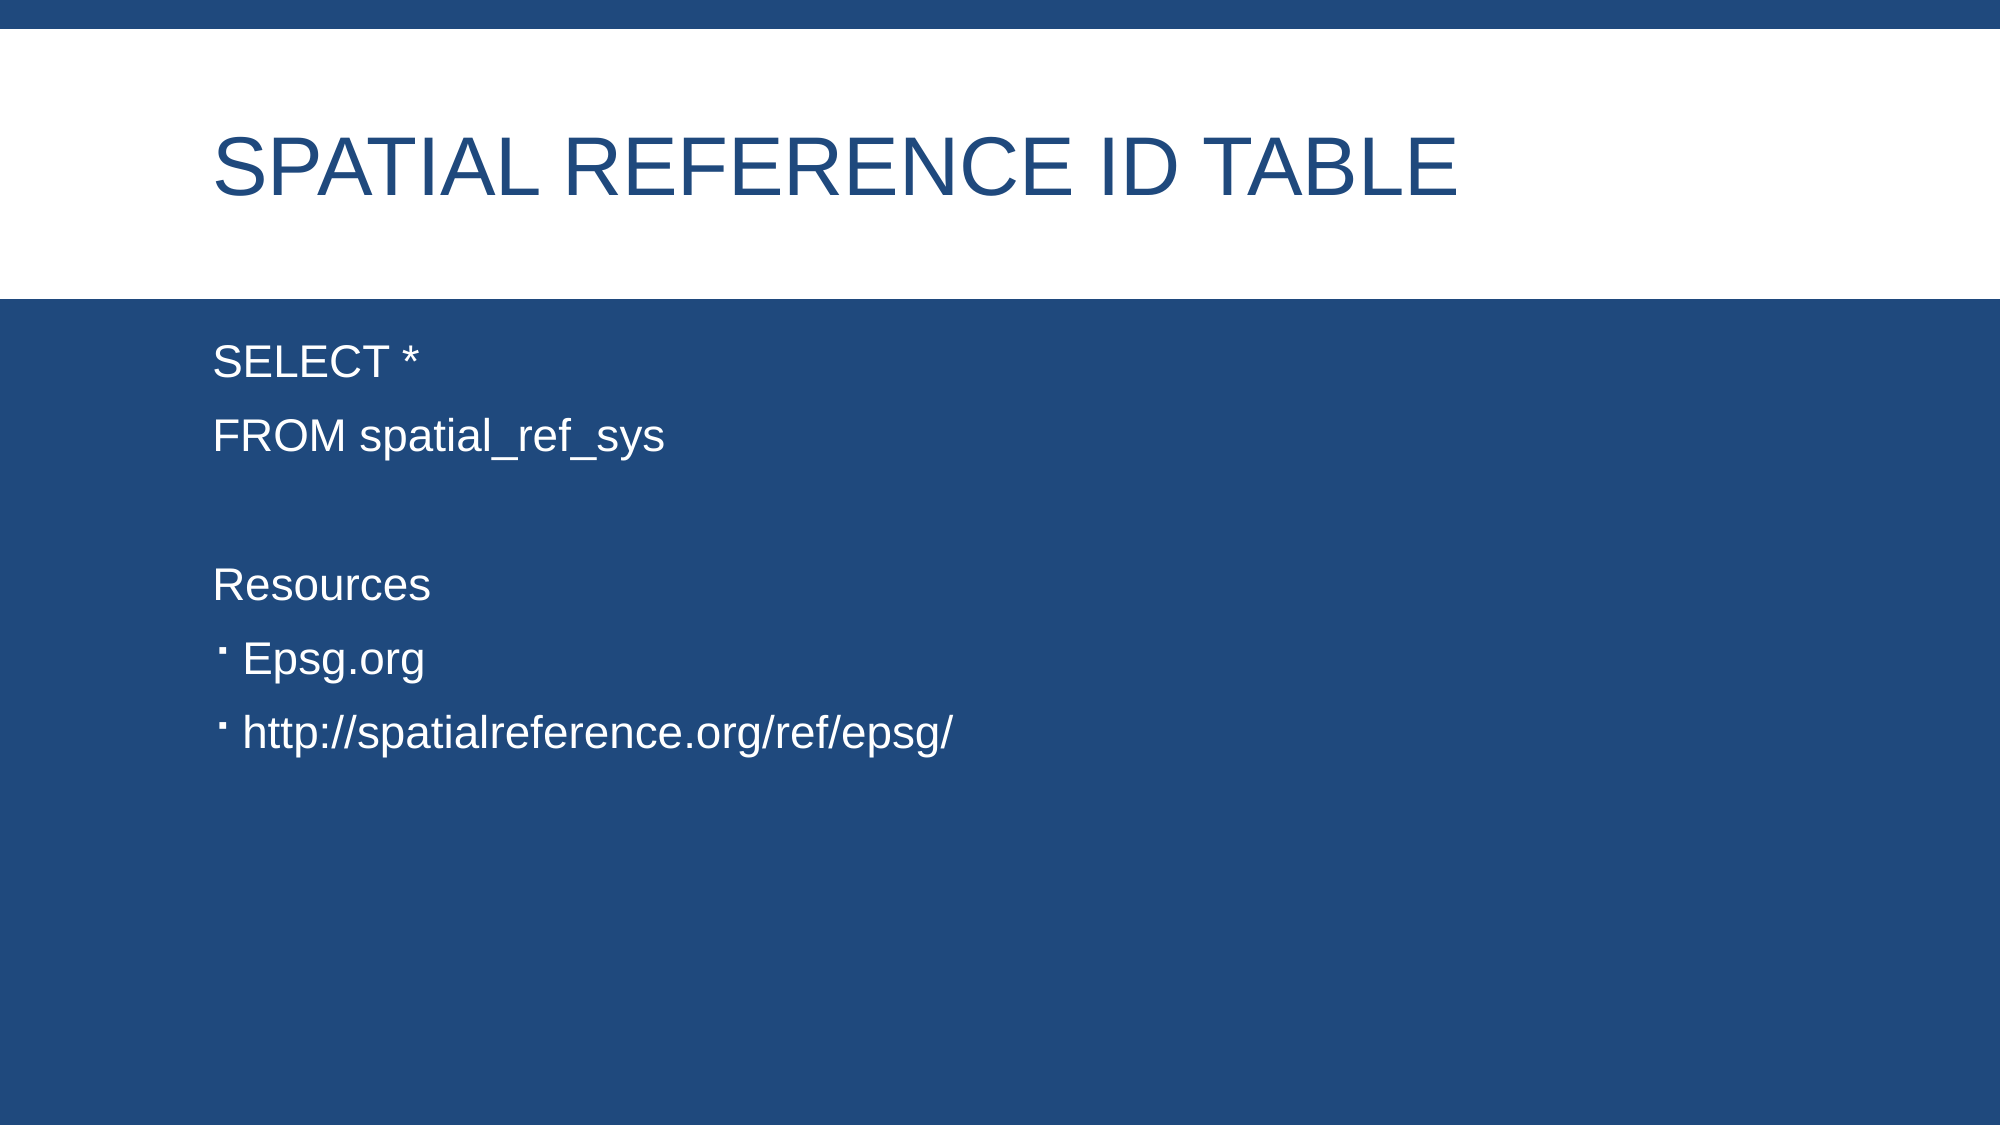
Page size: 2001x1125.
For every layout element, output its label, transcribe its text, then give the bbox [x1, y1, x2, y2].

list SELECT * FROM spatial_ref_sys Resources Epsg.org http://spatialreference.org/ref/epsg/ [197, 329, 1803, 1021]
title Spatial Reference Id Table [197, 46, 1803, 295]
